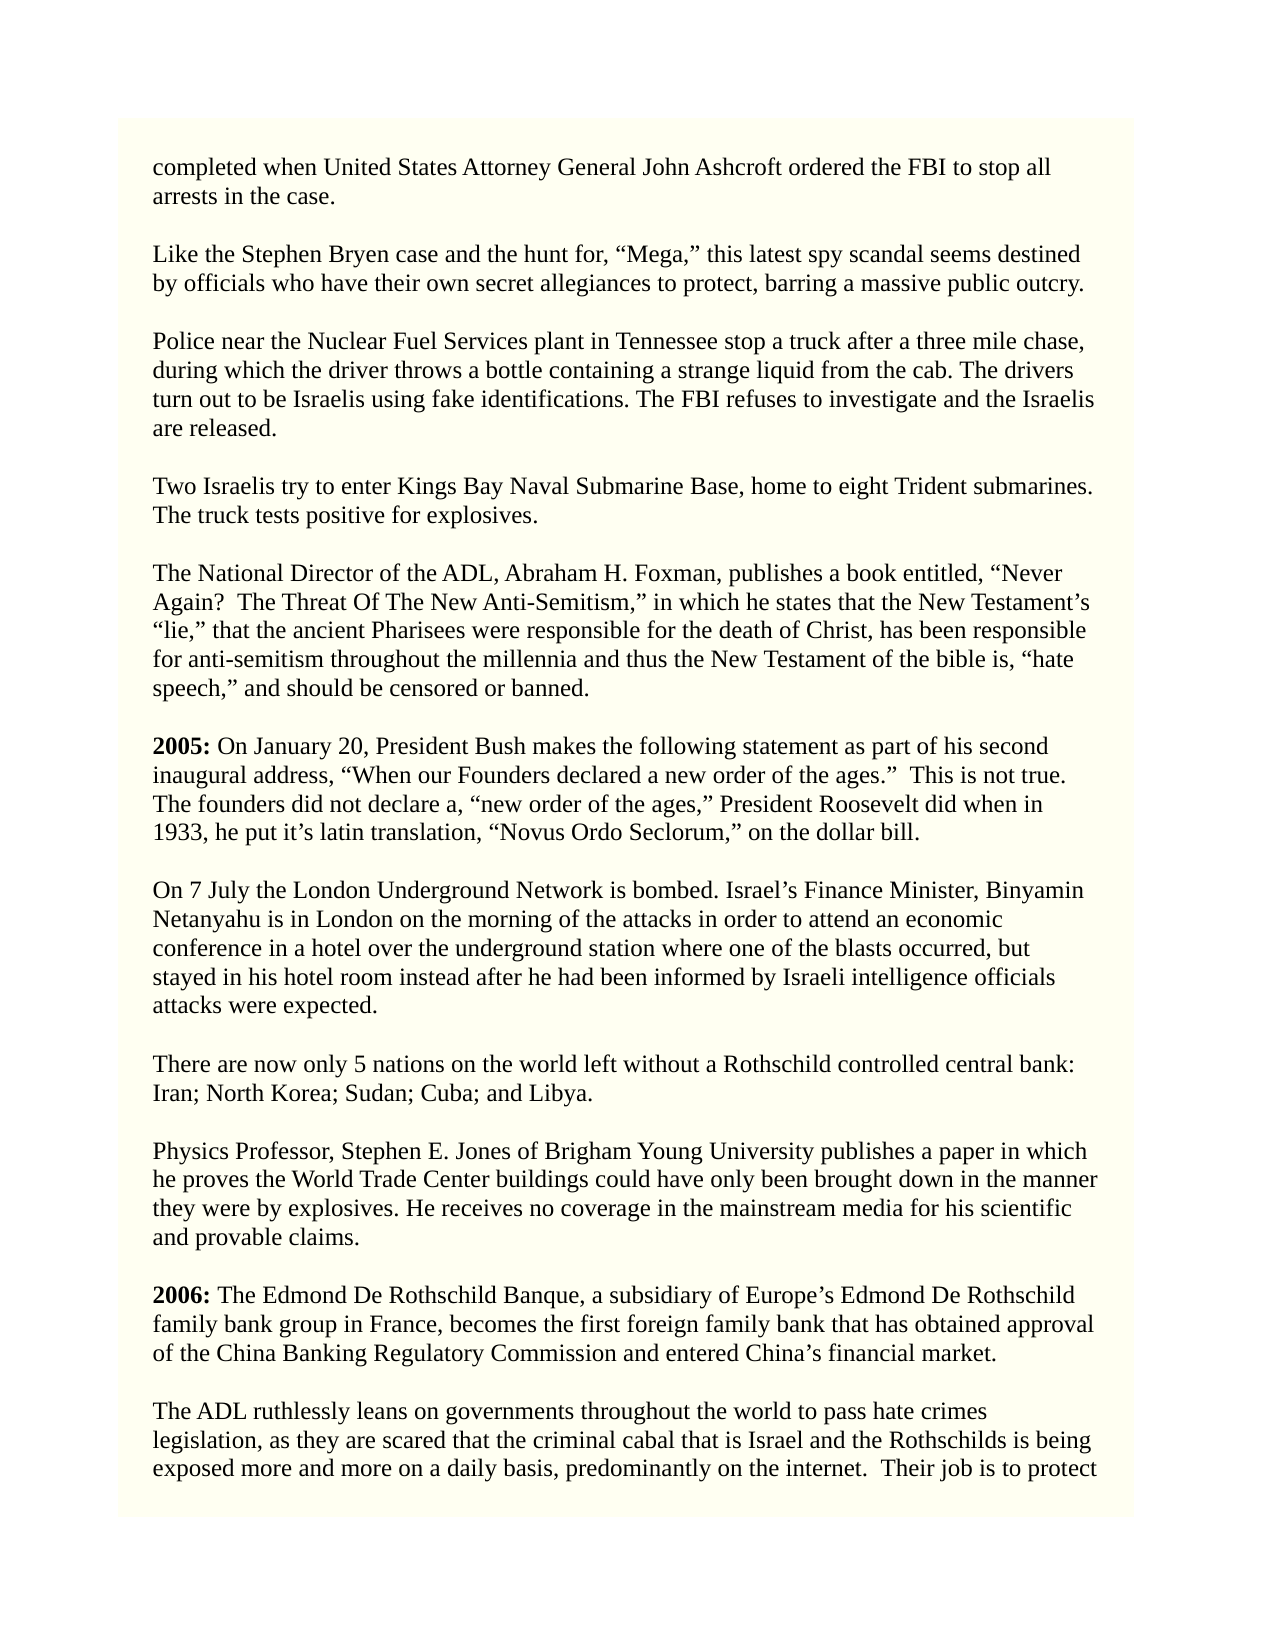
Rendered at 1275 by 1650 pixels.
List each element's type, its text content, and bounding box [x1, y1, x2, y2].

table_header completed when United States Attorney General John Ashcroft ordered the FBI to stop all arrests in the case. Like the Stephen Bryen case and the hunt for, “Mega,” this latest spy scandal seems destined by officials who have their own secret allegiances to protect, barring a massive public outcry. Police near the Nuclear Fuel Services plant in Tennessee stop a truck after a three mile chase, during which the driver throws a bottle containing a strange liquid from the cab. The drivers turn out to be Israelis using fake identifications. The FBI refuses to investigate and the Israelis are released. Two Israelis try to enter Kings Bay Naval Submarine Base, home to eight Trident submarines. The truck tests positive for explosives. The National Director of the ADL, Abraham H. Foxman, publishes a book entitled, “Never Again? The Threat Of The New Anti-Semitism,” in which he states that the New Testament’s “lie,” that the ancient Pharisees were responsible for the death of Christ, has been responsible for anti-semitism throughout the millennia and thus the New Testament of the bible is, “hate speech,” and should be censored or banned. 2005: On January 20, President Bush makes the following statement as part of his second inaugural address, “When our Founders declared a new order of the ages.” This is not true. The founders did not declare a, “new order of the ages,” President Roosevelt did when in 1933, he put it’s latin translation, “Novus Ordo Seclorum,” on the dollar bill. On 7 July the London Underground Network is bombed. Israel’s Finance Minister, Binyamin Netanyahu is in London on the morning of the attacks in order to attend an economic conference in a hotel over the underground station where one of the blasts occurred, but stayed in his hotel room instead after he had been informed by Israeli intelligence officials attacks were expected. There are now only 5 nations on the world left without a Rothschild controlled central bank: Iran; North Korea; Sudan; Cuba; and Libya. Physics Professor, Stephen E. Jones of Brigham Young University publishes a paper in which he proves the World Trade Center buildings could have only been brought down in the manner they were by explosives. He receives no coverage in the mainstream media for his scientific and provable claims. 2006: The Edmond De Rothschild Banque, a subsidiary of Europe’s Edmond De Rothschild family bank group in France, becomes the first foreign family bank that has obtained approval of the China Banking Regulatory Commission and entered China’s financial market. The ADL ruthlessly leans on governments throughout the world to pass hate crimes legislation, as they are scared that the criminal cabal that is Israel and the Rothschilds is being exposed more and more on a daily basis, predominantly on the internet. Their job is to protect [118, 118, 1134, 1517]
